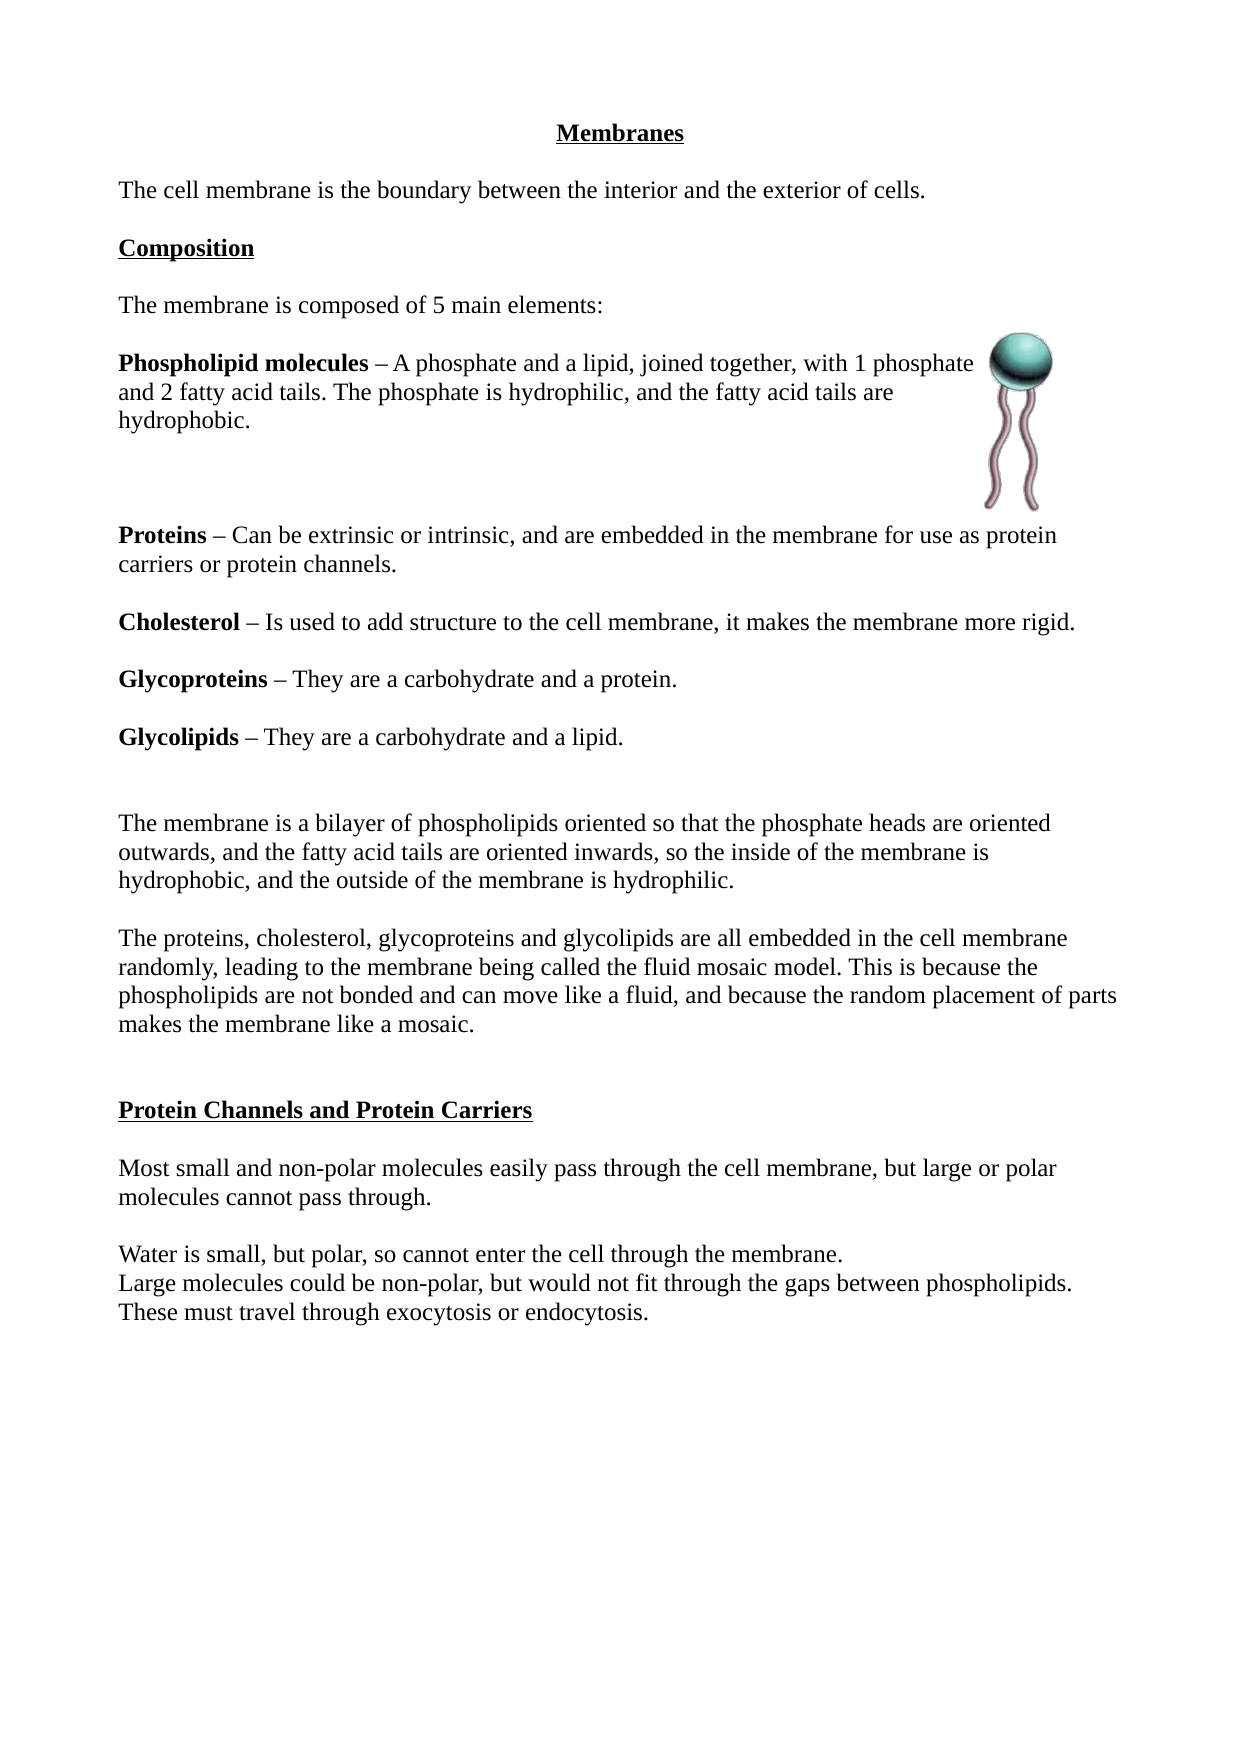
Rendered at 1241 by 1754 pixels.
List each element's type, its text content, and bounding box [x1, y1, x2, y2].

text Large molecules could be non-polar, but would not fit through the gaps between phospholipids. These must travel through exocytosis or endocytosis. [118, 1268, 1122, 1326]
text Composition [118, 233, 1122, 262]
text Membranes [118, 118, 1122, 147]
text Glycolipids – They are a carbohydrate and a lipid. [118, 722, 1122, 751]
picture [984, 333, 1053, 514]
text [1053, 348, 1122, 434]
text Protein Channels and Protein Carriers [118, 1096, 1122, 1124]
text Cholesterol – Is used to add structure to the cell membrane, it makes the membrane more rigid. [118, 607, 1122, 636]
text Proteins – Can be extrinsic or intrinsic, and are embedded in the membrane for use as protein carriers or protein channels. [118, 521, 1122, 578]
text Most small and non-polar molecules easily pass through the cell membrane, but large or polar molecules cannot pass through. [118, 1153, 1122, 1211]
text The cell membrane is the boundary between the interior and the exterior of cells. [118, 176, 1122, 204]
text The membrane is composed of 5 main elements: [118, 291, 1122, 319]
text The membrane is a bilayer of phospholipids oriented so that the phosphate heads are oriented outwards, and the fatty acid tails are oriented inwards, so the inside of the membrane is hydrophobic, and the outside of the membrane is hydrophilic. [118, 808, 1122, 894]
text Water is small, but polar, so cannot enter the cell through the membrane. [118, 1239, 1122, 1268]
text The proteins, cholesterol, glycoproteins and glycolipids are all embedded in the cell membrane randomly, leading to the membrane being called the fluid mosaic model. This is because the phospholipids are not bonded and can move like a fluid, and because the random placement of parts makes the membrane like a mosaic. [118, 923, 1122, 1038]
text Glycoproteins – They are a carbohydrate and a protein. [118, 664, 1122, 693]
text Phospholipid molecules – A phosphate and a lipid, joined together, with 1 phosphate and 2 fatty acid tails. The phosphate is hydrophilic, and the fatty acid tails are hydrophobic. [118, 348, 983, 434]
